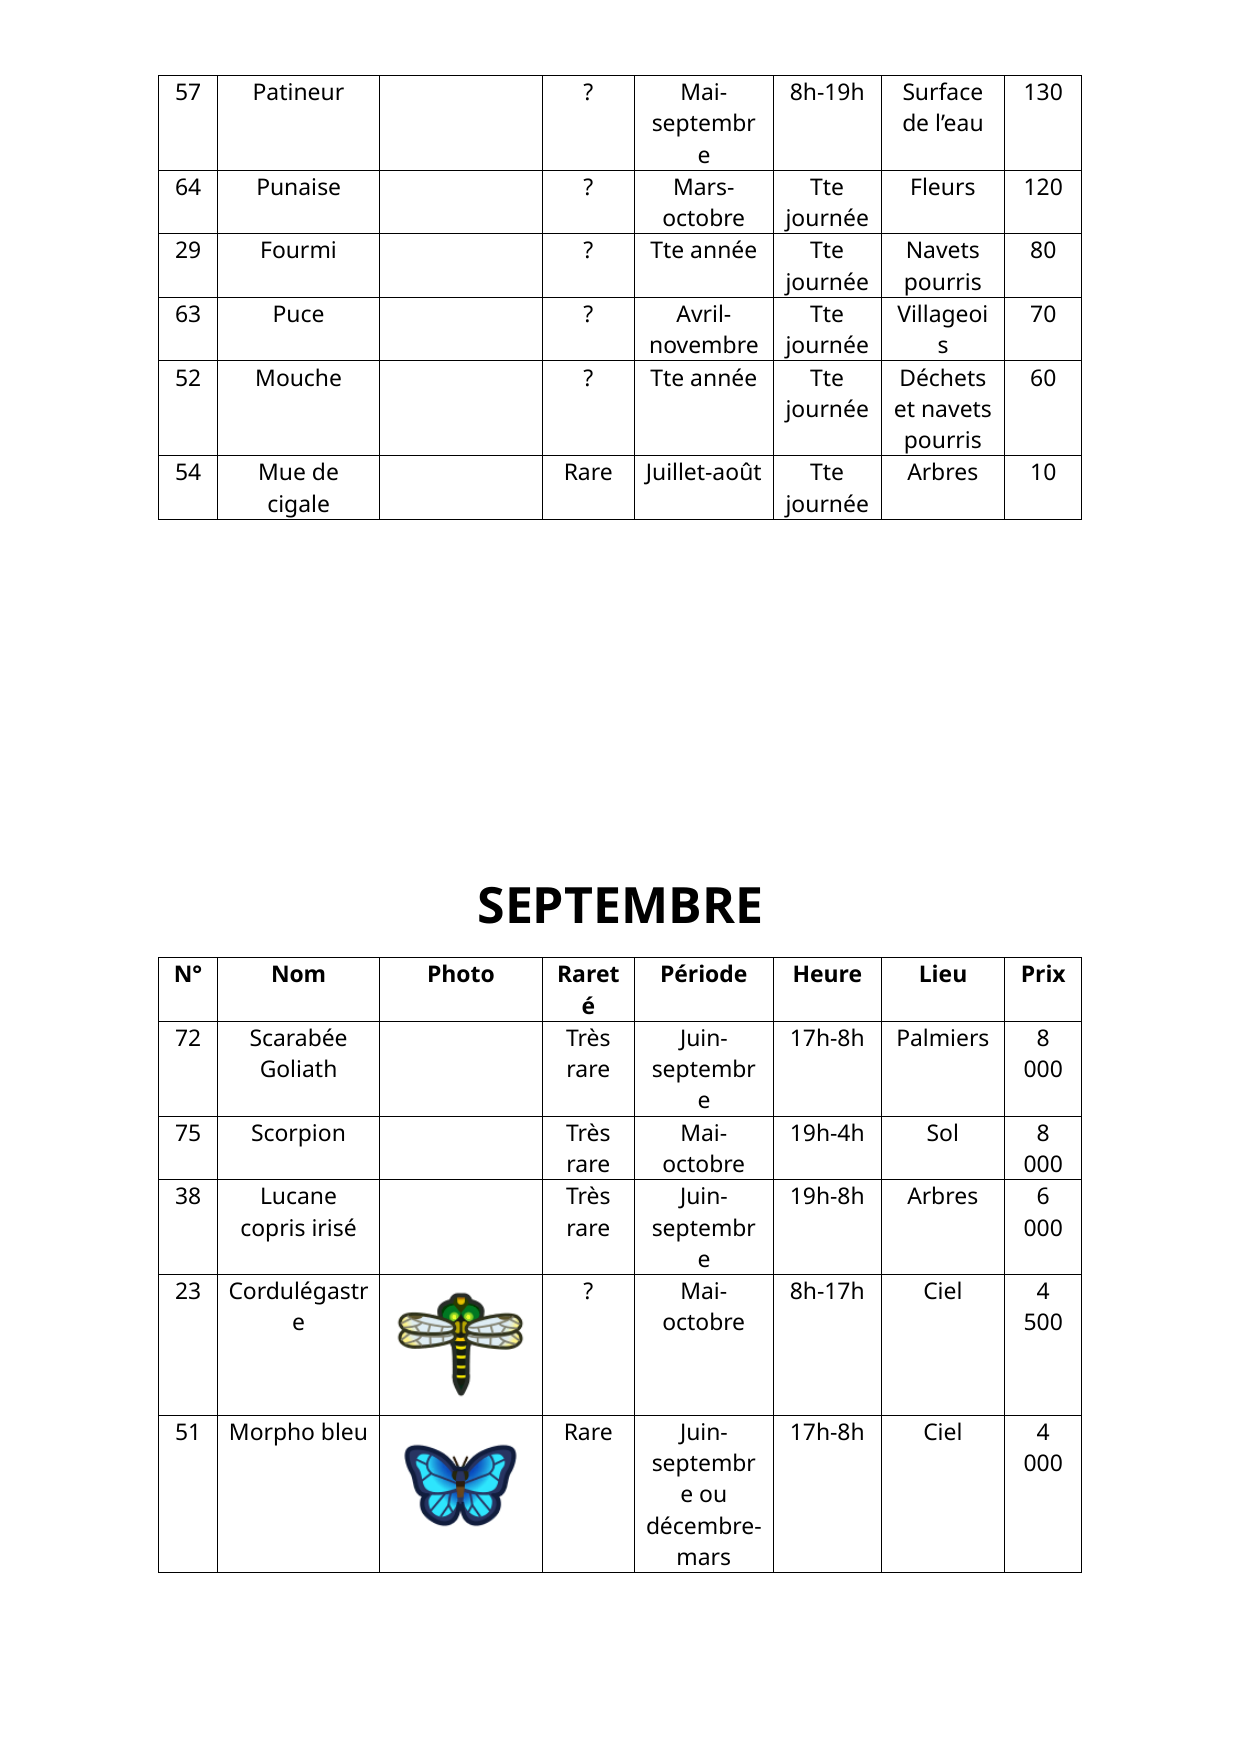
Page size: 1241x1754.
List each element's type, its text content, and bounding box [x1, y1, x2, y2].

table_cell 4 500 [1005, 1275, 1081, 1415]
table_cell [380, 171, 542, 233]
table_cell Sol [882, 1117, 1004, 1179]
table_cell 54 [159, 456, 217, 519]
table_header N° [159, 958, 217, 1021]
table_cell Puce [218, 298, 379, 360]
table_cell 75 [159, 1117, 217, 1179]
table_cell 10 [1005, 456, 1081, 519]
table_cell Lucane copris irisé [218, 1180, 379, 1274]
table_cell 64 [159, 171, 217, 233]
table_cell [380, 76, 542, 170]
table_cell 57 [159, 76, 217, 170]
table_cell 38 [159, 1180, 217, 1274]
table_cell Juillet-août [635, 456, 773, 519]
table_cell 60 [1005, 361, 1081, 455]
table_cell Scorpion [218, 1117, 379, 1179]
table_cell 6 000 [1005, 1180, 1081, 1274]
table_cell 8h-19h [774, 76, 881, 170]
table_cell [380, 1275, 542, 1415]
table_cell 130 [1005, 76, 1081, 170]
table_cell 17h-8h [774, 1416, 881, 1572]
table_header Période [635, 958, 773, 1021]
table_cell Villageois [882, 298, 1004, 360]
table_cell [380, 361, 542, 455]
table_cell Mars-octobre [635, 171, 773, 233]
table_cell 23 [159, 1275, 217, 1415]
table_cell Scarabée Goliath [218, 1022, 379, 1116]
table_cell Tte journée [774, 171, 881, 233]
table_cell Fourmi [218, 234, 379, 297]
table_cell Mai-octobre [635, 1275, 773, 1415]
table_cell ? [543, 234, 634, 297]
table_cell 72 [159, 1022, 217, 1116]
table_cell Cordulégastre [218, 1275, 379, 1415]
table_cell Rare [543, 1416, 634, 1572]
table_cell Juin-septembre [635, 1180, 773, 1274]
table_cell Ciel [882, 1416, 1004, 1572]
table_cell Tte journée [774, 234, 881, 297]
table_header Photo [380, 958, 542, 1021]
table_cell [380, 234, 542, 297]
table_cell 4 000 [1005, 1416, 1081, 1572]
table_cell 70 [1005, 298, 1081, 360]
table_cell Tte journée [774, 298, 881, 360]
table_cell Très rare [543, 1180, 634, 1274]
table_cell Palmiers [882, 1022, 1004, 1116]
table_cell Ciel [882, 1275, 1004, 1415]
table_cell Navets pourris [882, 234, 1004, 297]
table_cell Juin-septembre [635, 1022, 773, 1116]
table_cell Tte journée [774, 456, 881, 519]
table_header Prix [1005, 958, 1081, 1021]
table_cell ? [543, 361, 634, 455]
table_cell Morpho bleu [218, 1416, 379, 1572]
table_cell ? [543, 76, 634, 170]
table_header Nom [218, 958, 379, 1021]
table_cell Mai-octobre [635, 1117, 773, 1179]
text SEPTEMBRE [75, 870, 1165, 938]
table_cell 17h-8h [774, 1022, 881, 1116]
table_cell Juin-septembre ou décembre-mars [635, 1416, 773, 1572]
table_cell ? [543, 1275, 634, 1415]
table_cell 19h-8h [774, 1180, 881, 1274]
table_cell 52 [159, 361, 217, 455]
table_cell Mai-septembre [635, 76, 773, 170]
table_cell 8 000 [1005, 1022, 1081, 1116]
table_cell 63 [159, 298, 217, 360]
table_cell Arbres [882, 1180, 1004, 1274]
table_cell Arbres [882, 456, 1004, 519]
table_cell [380, 1180, 542, 1274]
table_header Lieu [882, 958, 1004, 1021]
table_cell Patineur [218, 76, 379, 170]
table_cell ? [543, 171, 634, 233]
table_cell 29 [159, 234, 217, 297]
table_cell [380, 456, 542, 519]
table_cell Rare [543, 456, 634, 519]
table_cell Très rare [543, 1117, 634, 1179]
table_header Rareté [543, 958, 634, 1021]
table_cell Fleurs [882, 171, 1004, 233]
table_cell 80 [1005, 234, 1081, 297]
table_cell 120 [1005, 171, 1081, 233]
table_cell Surface de l’eau [882, 76, 1004, 170]
table_cell 8 000 [1005, 1117, 1081, 1179]
table_cell 8h-17h [774, 1275, 881, 1415]
table_cell Mue de cigale [218, 456, 379, 519]
table_cell Punaise [218, 171, 379, 233]
table_cell Très rare [543, 1022, 634, 1116]
table_cell [380, 1022, 542, 1116]
table_cell Avril-novembre [635, 298, 773, 360]
table_cell Tte journée [774, 361, 881, 455]
table_cell [380, 1416, 542, 1572]
table_cell Déchets et navets pourris [882, 361, 1004, 455]
table_cell [380, 298, 542, 360]
table_cell 19h-4h [774, 1117, 881, 1179]
table_cell Tte année [635, 234, 773, 297]
table_cell 51 [159, 1416, 217, 1572]
table_header Heure [774, 958, 881, 1021]
table_cell ? [543, 298, 634, 360]
table_cell Mouche [218, 361, 379, 455]
table_cell Tte année [635, 361, 773, 455]
table_cell [380, 1117, 542, 1179]
